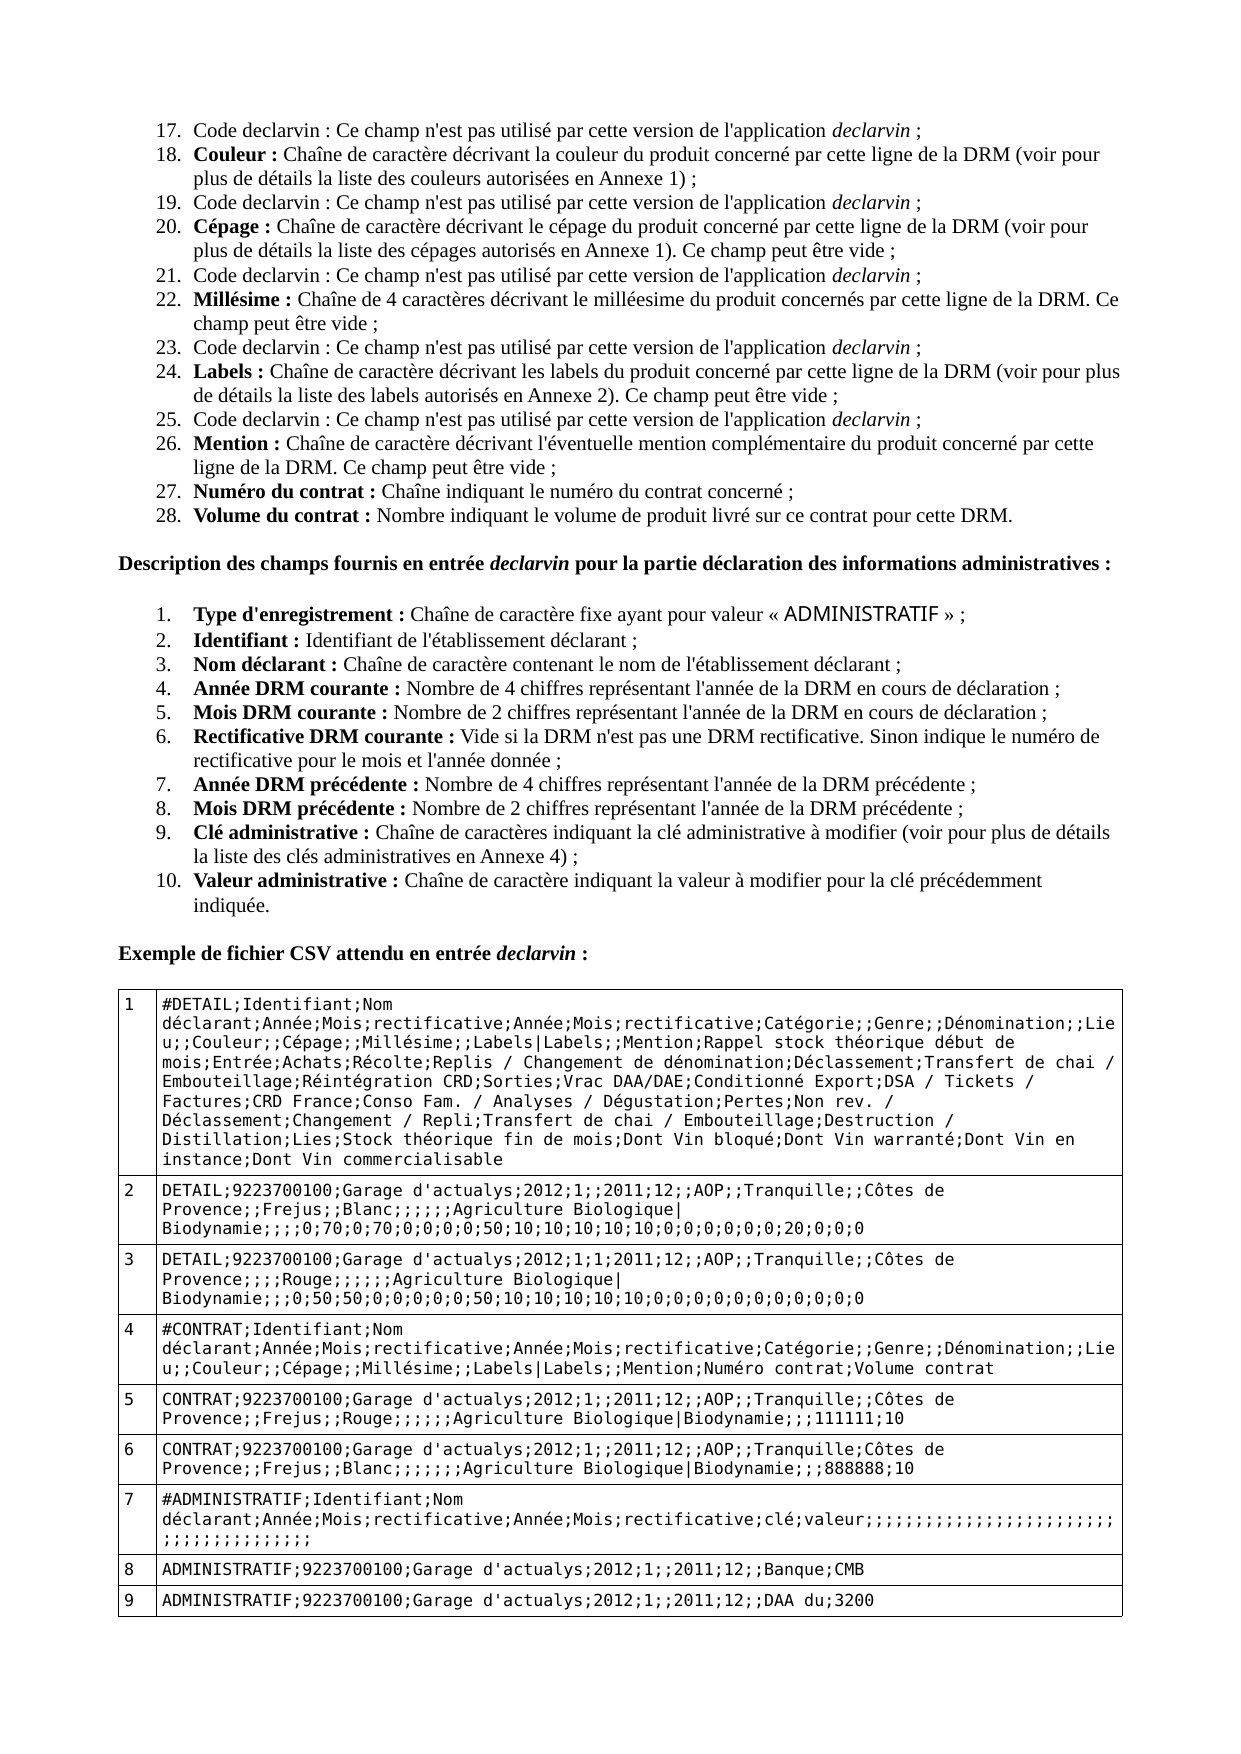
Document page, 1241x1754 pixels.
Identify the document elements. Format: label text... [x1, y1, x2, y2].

table_cell CONTRAT;9223700100;Garage d'actualys;2012;1;;2011;12;;AOP;;Tranquille;;Côtes de Provence;;Frejus;;Rouge;;;;;;Agriculture Biologique|Biodynamie;;;111111;10 [157, 1385, 1122, 1434]
list Numéro du contrat : Chaîne indiquant le numéro du contrat concerné ; [156, 479, 1122, 503]
text Exemple de fichier CSV attendu en entrée declarvin : [118, 941, 1122, 965]
table_cell 2 [119, 1176, 156, 1244]
list Code declarvin : Ce champ n'est pas utilisé par cette version de l'application declarvin ; [156, 118, 1122, 142]
list Nom déclarant : Chaîne de caractère contenant le nom de l'établissement déclarant ; [156, 652, 1122, 676]
table_cell 6 [119, 1435, 156, 1484]
list Clé administrative : Chaîne de caractères indiquant la clé administrative à modifier (voir pour plus de détails la liste des clés administratives en Annexe 4) ; [156, 820, 1122, 868]
list Cépage : Chaîne de caractère décrivant le cépage du produit concerné par cette ligne de la DRM (voir pour plus de détails la liste des cépages autorisés en Annexe 1). Ce champ peut être vide ; [156, 214, 1122, 262]
table_cell #CONTRAT;Identifiant;Nom déclarant;Année;Mois;rectificative;Année;Mois;rectificative;Catégorie;;Genre;;Dénomination;;Lieu;;Couleur;;Cépage;;Millésime;;Labels|Labels;;Mention;Numéro contrat;Volume contrat [157, 1315, 1122, 1384]
list Valeur administrative : Chaîne de caractère indiquant la valeur à modifier pour la clé précédemment indiquée. [156, 868, 1122, 917]
list Rectificative DRM courante : Vide si la DRM n'est pas une DRM rectificative. Sinon indique le numéro de rectificative pour le mois et l'année donnée ; [156, 724, 1122, 772]
table_cell 5 [119, 1385, 156, 1434]
list Mois DRM précédente : Nombre de 2 chiffres représentant l'année de la DRM précédente ; [156, 796, 1122, 820]
table_cell ADMINISTRATIF;9223700100;Garage d'actualys;2012;1;;2011;12;;Banque;CMB [157, 1555, 1122, 1585]
table_header #DETAIL;Identifiant;Nom déclarant;Année;Mois;rectificative;Année;Mois;rectificative;Catégorie;;Genre;;Dénomination;;Lieu;;Couleur;;Cépage;;Millésime;;Labels|Labels;;Mention;Rappel stock théorique début de mois;Entrée;Achats;Récolte;Replis / Changement de dénomination;Déclassement;Transfert de chai / Embouteillage;Réintégration CRD;Sorties;Vrac DAA/DAE;Conditionné Export;DSA / Tickets / Factures;CRD France;Conso Fam. / Analyses / Dégustation;Pertes;Non rev. / Déclassement;Changement / Repli;Transfert de chai / Embouteillage;Destruction / Distillation;Lies;Stock théorique fin de mois;Dont Vin bloqué;Dont Vin warranté;Dont Vin en instance;Dont Vin commercialisable [157, 990, 1122, 1175]
list Volume du contrat : Nombre indiquant le volume de produit livré sur ce contrat pour cette DRM. [156, 503, 1122, 527]
table_cell #ADMINISTRATIF;Identifiant;Nom déclarant;Année;Mois;rectificative;Année;Mois;rectificative;clé;valeur;;;;;;;;;;;;;;;;;;;;;;;;;;;;;;;;;;;;;;;; [157, 1485, 1122, 1554]
list Labels : Chaîne de caractère décrivant les labels du produit concerné par cette ligne de la DRM (voir pour plus de détails la liste des labels autorisés en Annexe 2). Ce champ peut être vide ; [156, 359, 1122, 407]
list Couleur : Chaîne de caractère décrivant la couleur du produit concerné par cette ligne de la DRM (voir pour plus de détails la liste des couleurs autorisées en Annexe 1) ; [156, 142, 1122, 190]
table_cell ADMINISTRATIF;9223700100;Garage d'actualys;2012;1;;2011;12;;DAA du;3200 [157, 1586, 1122, 1616]
list Code declarvin : Ce champ n'est pas utilisé par cette version de l'application declarvin ; [156, 407, 1122, 431]
list Code declarvin : Ce champ n'est pas utilisé par cette version de l'application declarvin ; [156, 262, 1122, 287]
table_cell 9 [119, 1586, 156, 1616]
list Année DRM courante : Nombre de 4 chiffres représentant l'année de la DRM en cours de déclaration ; [156, 676, 1122, 700]
table_cell CONTRAT;9223700100;Garage d'actualys;2012;1;;2011;12;;AOP;;Tranquille;Côtes de Provence;;Frejus;;Blanc;;;;;;;Agriculture Biologique|Biodynamie;;;888888;10 [157, 1435, 1122, 1484]
table_header 1 [119, 990, 156, 1175]
list Identifiant : Identifiant de l'établissement déclarant ; [156, 628, 1122, 652]
list Code declarvin : Ce champ n'est pas utilisé par cette version de l'application declarvin ; [156, 335, 1122, 359]
table_cell 3 [119, 1245, 156, 1314]
table_cell 8 [119, 1555, 156, 1585]
list Code declarvin : Ce champ n'est pas utilisé par cette version de l'application declarvin ; [156, 190, 1122, 214]
list Millésime : Chaîne de 4 caractères décrivant le milléesime du produit concernés par cette ligne de la DRM. Ce champ peut être vide ; [156, 287, 1122, 335]
table_cell 4 [119, 1315, 156, 1384]
list Type d'enregistrement : Chaîne de caractère fixe ayant pour valeur « ADMINISTRATIF » ; [156, 599, 1122, 628]
list Mois DRM courante : Nombre de 2 chiffres représentant l'année de la DRM en cours de déclaration ; [156, 700, 1122, 724]
list Mention : Chaîne de caractère décrivant l'éventuelle mention complémentaire du produit concerné par cette ligne de la DRM. Ce champ peut être vide ; [156, 431, 1122, 479]
table_cell DETAIL;9223700100;Garage d'actualys;2012;1;;2011;12;;AOP;;Tranquille;;Côtes de Provence;;Frejus;;Blanc;;;;;;Agriculture Biologique|Biodynamie;;;;0;70;0;70;0;0;0;0;50;10;10;10;10;10;0;0;0;0;0;0;20;0;0;0 [157, 1176, 1122, 1244]
text Description des champs fournis en entrée declarvin pour la partie déclaration des informations administratives : [118, 551, 1122, 575]
list Année DRM précédente : Nombre de 4 chiffres représentant l'année de la DRM précédente ; [156, 772, 1122, 796]
table_cell DETAIL;9223700100;Garage d'actualys;2012;1;1;2011;12;;AOP;;Tranquille;;Côtes de Provence;;;;Rouge;;;;;;Agriculture Biologique|Biodynamie;;;0;50;50;0;0;0;0;0;50;10;10;10;10;10;0;0;0;0;0;0;0;0;0;0;0 [157, 1245, 1122, 1314]
table_cell 7 [119, 1485, 156, 1554]
